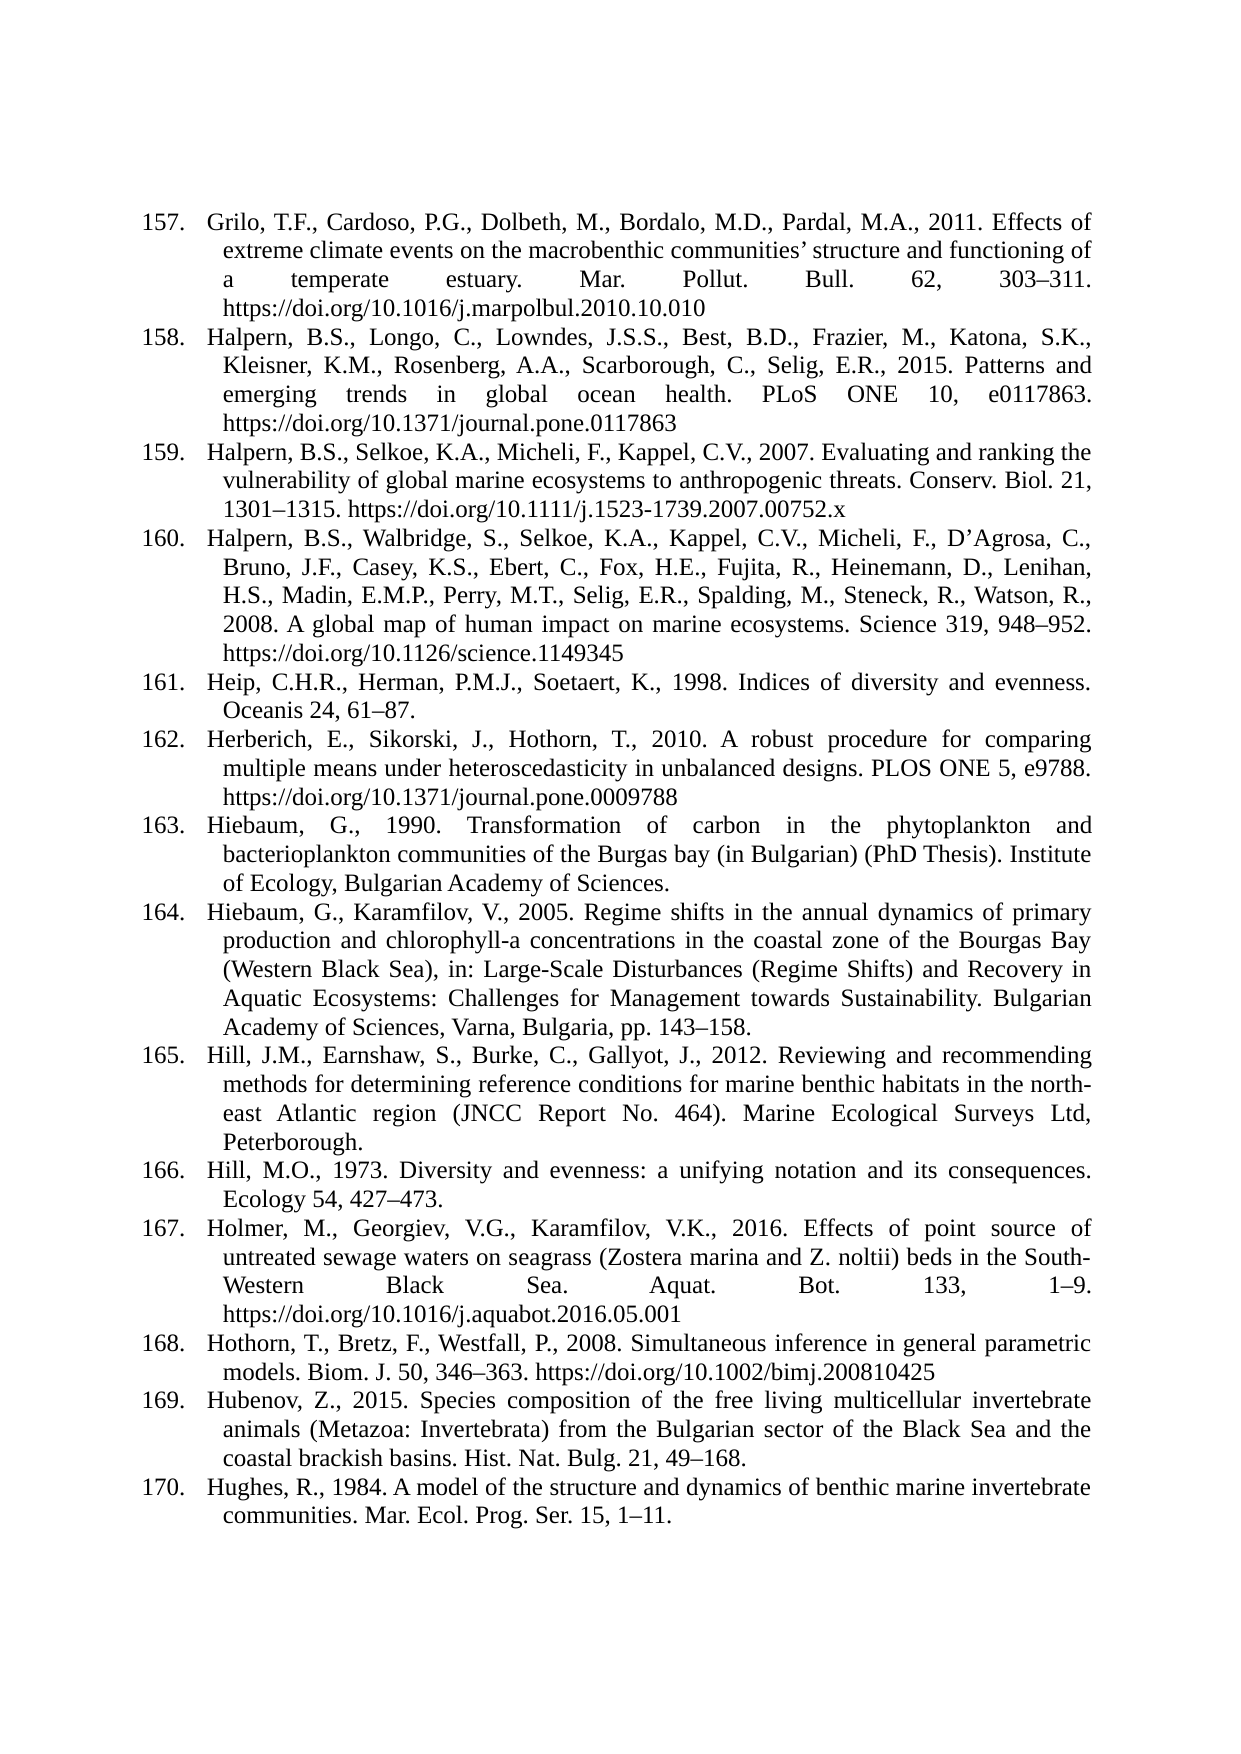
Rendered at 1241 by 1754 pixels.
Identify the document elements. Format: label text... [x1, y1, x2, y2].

list Halpern, B.S., Selkoe, K.A., Micheli, F., Kappel, C.V., 2007. Evaluating and ranking the vulnerability of global marine ecosystems to anthropogenic threats. Conserv. Biol. 21, 1301–1315. https://doi.org/10.1111/j.1523-1739.2007.00752.x [185, 437, 1093, 523]
list Hiebaum, G., Karamfilov, V., 2005. Regime shifts in the annual dynamics of primary production and chlorophyll-a concentrations in the coastal zone of the Bourgas Bay (Western Black Sea), in: Large-Scale Disturbances (Regime Shifts) and Recovery in Aquatic Ecosystems: Challenges for Management towards Sustainability. Bulgarian Academy of Sciences, Varna, Bulgaria, pp. 143–158. [185, 897, 1093, 1040]
list Hill, J.M., Earnshaw, S., Burke, C., Gallyot, J., 2012. Reviewing and recommending methods for determining reference conditions for marine benthic habitats in the north-east Atlantic region (JNCC Report No. 464). Marine Ecological Surveys Ltd, Peterborough. [185, 1040, 1093, 1155]
list Herberich, E., Sikorski, J., Hothorn, T., 2010. A robust procedure for comparing multiple means under heteroscedasticity in unbalanced designs. PLOS ONE 5, e9788. https://doi.org/10.1371/journal.pone.0009788 [185, 724, 1093, 810]
list Hothorn, T., Bretz, F., Westfall, P., 2008. Simultaneous inference in general parametric models. Biom. J. 50, 346–363. https://doi.org/10.1002/bimj.200810425 [185, 1328, 1093, 1385]
list Hubenov, Z., 2015. Species composition of the free living multicellular invertebrate animals (Metazoa: Invertebrata) from the Bulgarian sector of the Black Sea and the coastal brackish basins. Hist. Nat. Bulg. 21, 49–168. [185, 1385, 1093, 1472]
list Heip, C.H.R., Herman, P.M.J., Soetaert, K., 1998. Indices of diversity and evenness. Oceanis 24, 61–87. [185, 667, 1093, 724]
list Hughes, R., 1984. A model of the structure and dynamics of benthic marine invertebrate communities. Mar. Ecol. Prog. Ser. 15, 1–11. [185, 1472, 1093, 1529]
list Hill, M.O., 1973. Diversity and evenness: a unifying notation and its consequences. Ecology 54, 427–473. [185, 1155, 1093, 1213]
list Holmer, M., Georgiev, V.G., Karamfilov, V.K., 2016. Effects of point source of untreated sewage waters on seagrass (Zostera marina and Z. noltii) beds in the South-Western Black Sea. Aquat. Bot. 133, 1–9. https://doi.org/10.1016/j.aquabot.2016.05.001 [185, 1213, 1093, 1328]
list Halpern, B.S., Walbridge, S., Selkoe, K.A., Kappel, C.V., Micheli, F., D’Agrosa, C., Bruno, J.F., Casey, K.S., Ebert, C., Fox, H.E., Fujita, R., Heinemann, D., Lenihan, H.S., Madin, E.M.P., Perry, M.T., Selig, E.R., Spalding, M., Steneck, R., Watson, R., 2008. A global map of human impact on marine ecosystems. Science 319, 948–952. https://doi.org/10.1126/science.1149345 [185, 523, 1093, 667]
list Grilo, T.F., Cardoso, P.G., Dolbeth, M., Bordalo, M.D., Pardal, M.A., 2011. Effects of extreme climate events on the macrobenthic communities’ structure and functioning of a temperate estuary. Mar. Pollut. Bull. 62, 303–311. https://doi.org/10.1016/j.marpolbul.2010.10.010 [185, 207, 1093, 322]
list Hiebaum, G., 1990. Transformation of carbon in the phytoplankton and bacterioplankton communities of the Burgas bay (in Bulgarian) (PhD Thesis). Institute of Ecology, Bulgarian Academy of Sciences. [185, 810, 1093, 897]
list Halpern, B.S., Longo, C., Lowndes, J.S.S., Best, B.D., Frazier, M., Katona, S.K., Kleisner, K.M., Rosenberg, A.A., Scarborough, C., Selig, E.R., 2015. Patterns and emerging trends in global ocean health. PLoS ONE 10, e0117863. https://doi.org/10.1371/journal.pone.0117863 [185, 322, 1093, 437]
